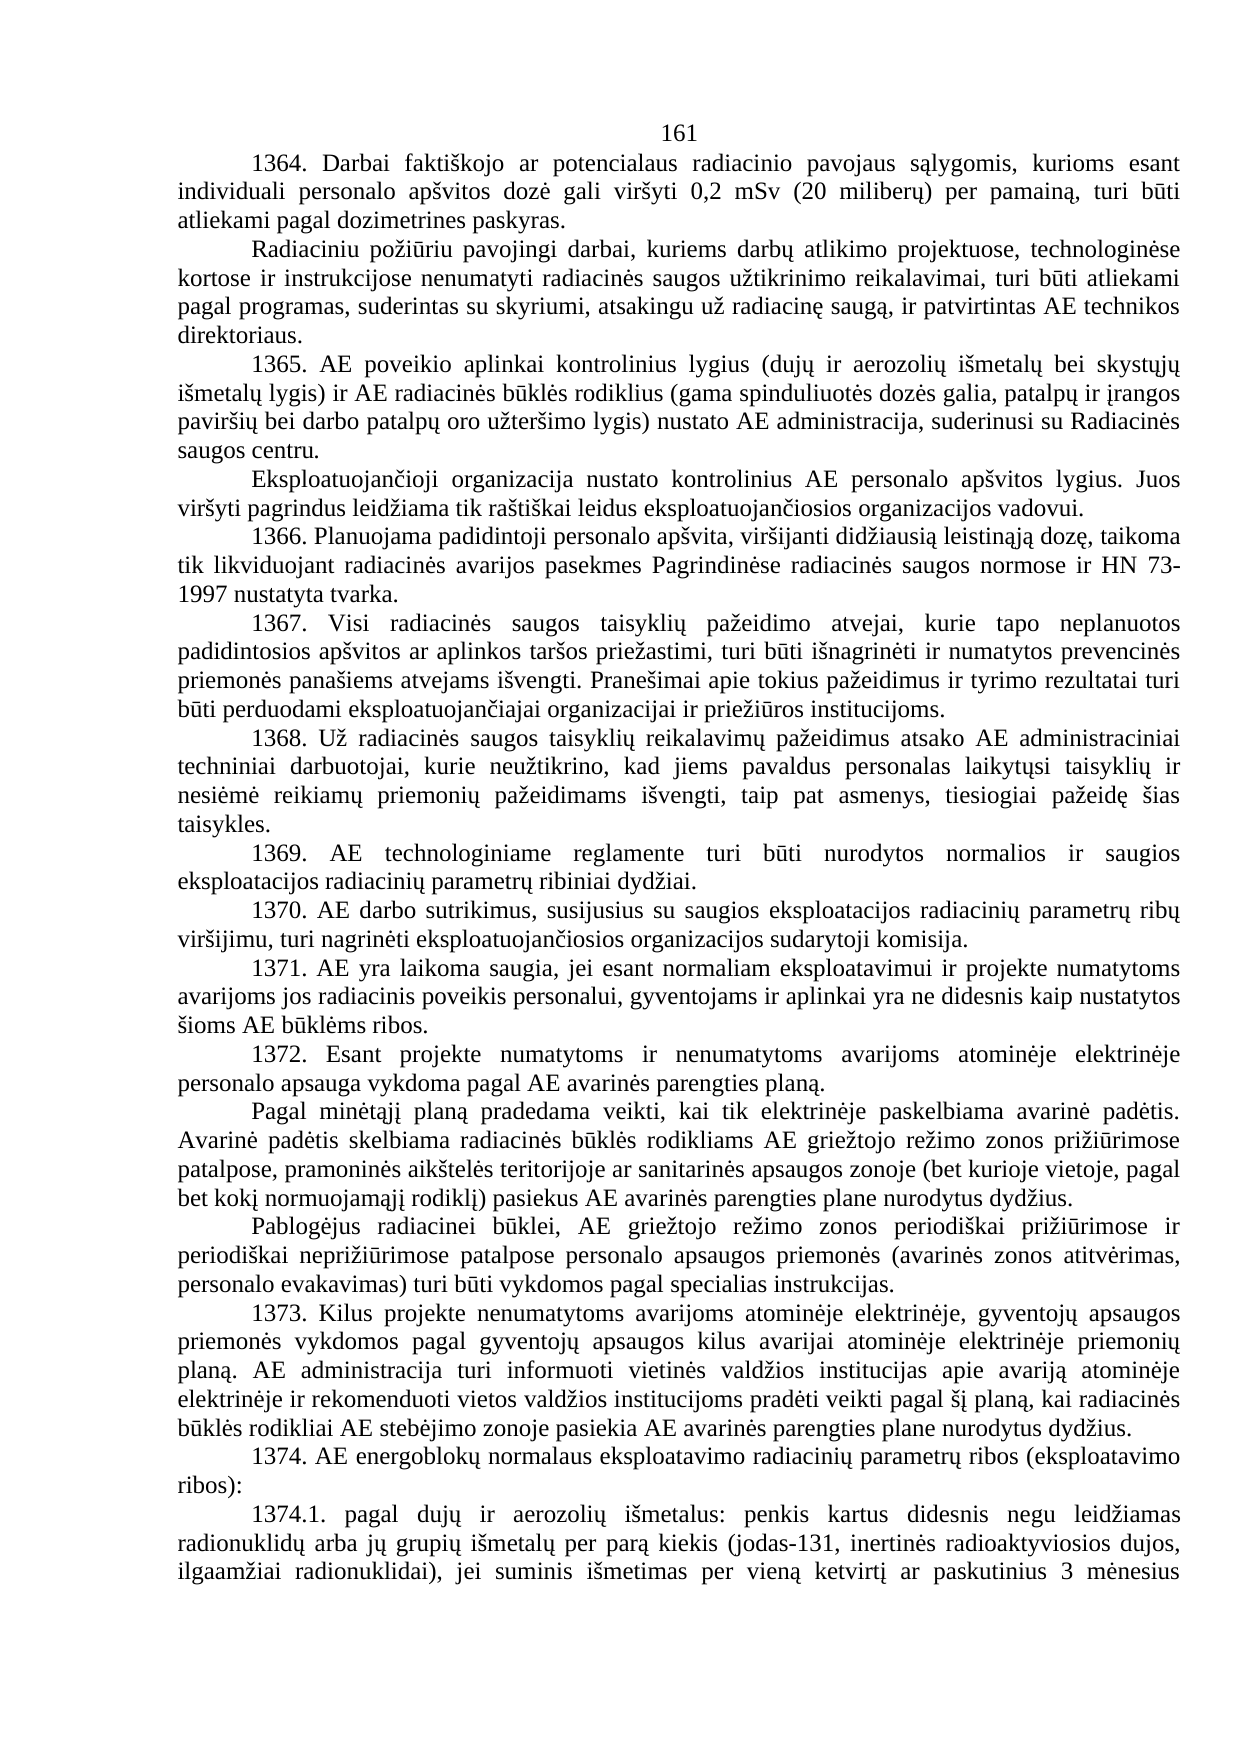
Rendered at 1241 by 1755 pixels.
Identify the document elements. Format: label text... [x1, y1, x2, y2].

text 1370. AE darbo sutrikimus, susijusius su saugios eksploatacijos radiacinių parametrų ribų viršijimu, turi nagrinėti eksploatuojančiosios organizacijos sudarytoji komisija. [177, 895, 1181, 953]
text 1366. Planuojama padidintoji personalo apšvita, viršijanti didžiausią leistinąją dozę, taikoma tik likviduojant radiacinės avarijos pasekmes Pagrindinėse radiacinės saugos normose ir HN 73-1997 nustatyta tvarka. [177, 521, 1181, 608]
text 1364. Darbai faktiškojo ar potencialaus radiacinio pavojaus sąlygomis, kurioms esant individuali personalo apšvitos dozė gali viršyti 0,2 mSv (20 miliberų) per pamainą, turi būti atliekami pagal dozimetrines paskyras. [177, 148, 1181, 234]
text Radiaciniu požiūriu pavojingi darbai, kuriems darbų atlikimo projektuose, technologinėse kortose ir instrukcijose nenumatyti radiacinės saugos užtikrinimo reikalavimai, turi būti atliekami pagal programas, suderintas su skyriumi, atsakingu už radiacinę saugą, ir patvirtintas AE technikos direktoriaus. [177, 234, 1181, 349]
text 1374. AE energoblokų normalaus eksploatavimo radiacinių parametrų ribos (eksploatavimo ribos): [177, 1441, 1181, 1499]
text 1372. Esant projekte numatytoms ir nenumatytoms avarijoms atominėje elektrinėje personalo apsauga vykdoma pagal AE avarinės parengties planą. [177, 1039, 1181, 1096]
text 1368. Už radiacinės saugos taisyklių reikalavimų pažeidimus atsako AE administraciniai techniniai darbuotojai, kurie neužtikrino, kad jiems pavaldus personalas laikytųsi taisyklių ir nesiėmė reikiamų priemonių pažeidimams išvengti, taip pat asmenys, tiesiogiai pažeidę šias taisykles. [177, 723, 1181, 838]
text 1373. Kilus projekte nenumatytoms avarijoms atominėje elektrinėje, gyventojų apsaugos priemonės vykdomos pagal gyventojų apsaugos kilus avarijai atominėje elektrinėje priemonių planą. AE administracija turi informuoti vietinės valdžios institucijas apie avariją atominėje elektrinėje ir rekomenduoti vietos valdžios institucijoms pradėti veikti pagal šį planą, kai radiacinės būklės rodikliai AE stebėjimo zonoje pasiekia AE avarinės parengties plane nurodytus dydžius. [177, 1298, 1181, 1441]
text Pablogėjus radiacinei būklei, AE griežtojo režimo zonos periodiškai prižiūrimose ir periodiškai neprižiūrimose patalpose personalo apsaugos priemonės (avarinės zonos atitvėrimas, personalo evakavimas) turi būti vykdomos pagal specialias instrukcijas. [177, 1211, 1181, 1298]
text 1369. AE technologiniame reglamente turi būti nurodytos normalios ir saugios eksploatacijos radiacinių parametrų ribiniai dydžiai. [177, 838, 1181, 895]
text Eksploatuojančioji organizacija nustato kontrolinius AE personalo apšvitos lygius. Juos viršyti pagrindus leidžiama tik raštiškai leidus eksploatuojančiosios organizacijos vadovui. [177, 464, 1181, 521]
text 1365. AE poveikio aplinkai kontrolinius lygius (dujų ir aerozolių išmetalų bei skystųjų išmetalų lygis) ir AE radiacinės būklės rodiklius (gama spinduliuotės dozės galia, patalpų ir įrangos paviršių bei darbo patalpų oro užteršimo lygis) nustato AE administracija, suderinusi su Radiacinės saugos centru. [177, 349, 1181, 464]
text 1374.1. pagal dujų ir aerozolių išmetalus: penkis kartus didesnis negu leidžiamas radionuklidų arba jų grupių išmetalų per parą kiekis (jodas-131, inertinės radioaktyviosios dujos, ilgaamžiai radionuklidai), jei suminis išmetimas per vieną ketvirtį ar paskutinius 3 mėnesius [177, 1499, 1181, 1585]
text 1367. Visi radiacinės saugos taisyklių pažeidimo atvejai, kurie tapo neplanuotos padidintosios apšvitos ar aplinkos taršos priežastimi, turi būti išnagrinėti ir numatytos prevencinės priemonės panašiems atvejams išvengti. Pranešimai apie tokius pažeidimus ir tyrimo rezultatai turi būti perduodami eksploatuojančiajai organizacijai ir priežiūros institucijoms. [177, 608, 1181, 723]
text Pagal minėtąjį planą pradedama veikti, kai tik elektrinėje paskelbiama avarinė padėtis. Avarinė padėtis skelbiama radiacinės būklės rodikliams AE griežtojo režimo zonos prižiūrimose patalpose, pramoninės aikštelės teritorijoje ar sanitarinės apsaugos zonoje (bet kurioje vietoje, pagal bet kokį normuojamąjį rodiklį) pasiekus AE avarinės parengties plane nurodytus dydžius. [177, 1096, 1181, 1211]
text 1371. AE yra laikoma saugia, jei esant normaliam eksploatavimui ir projekte numatytoms avarijoms jos radiacinis poveikis personalui, gyventojams ir aplinkai yra ne didesnis kaip nustatytos šioms AE būklėms ribos. [177, 953, 1181, 1039]
